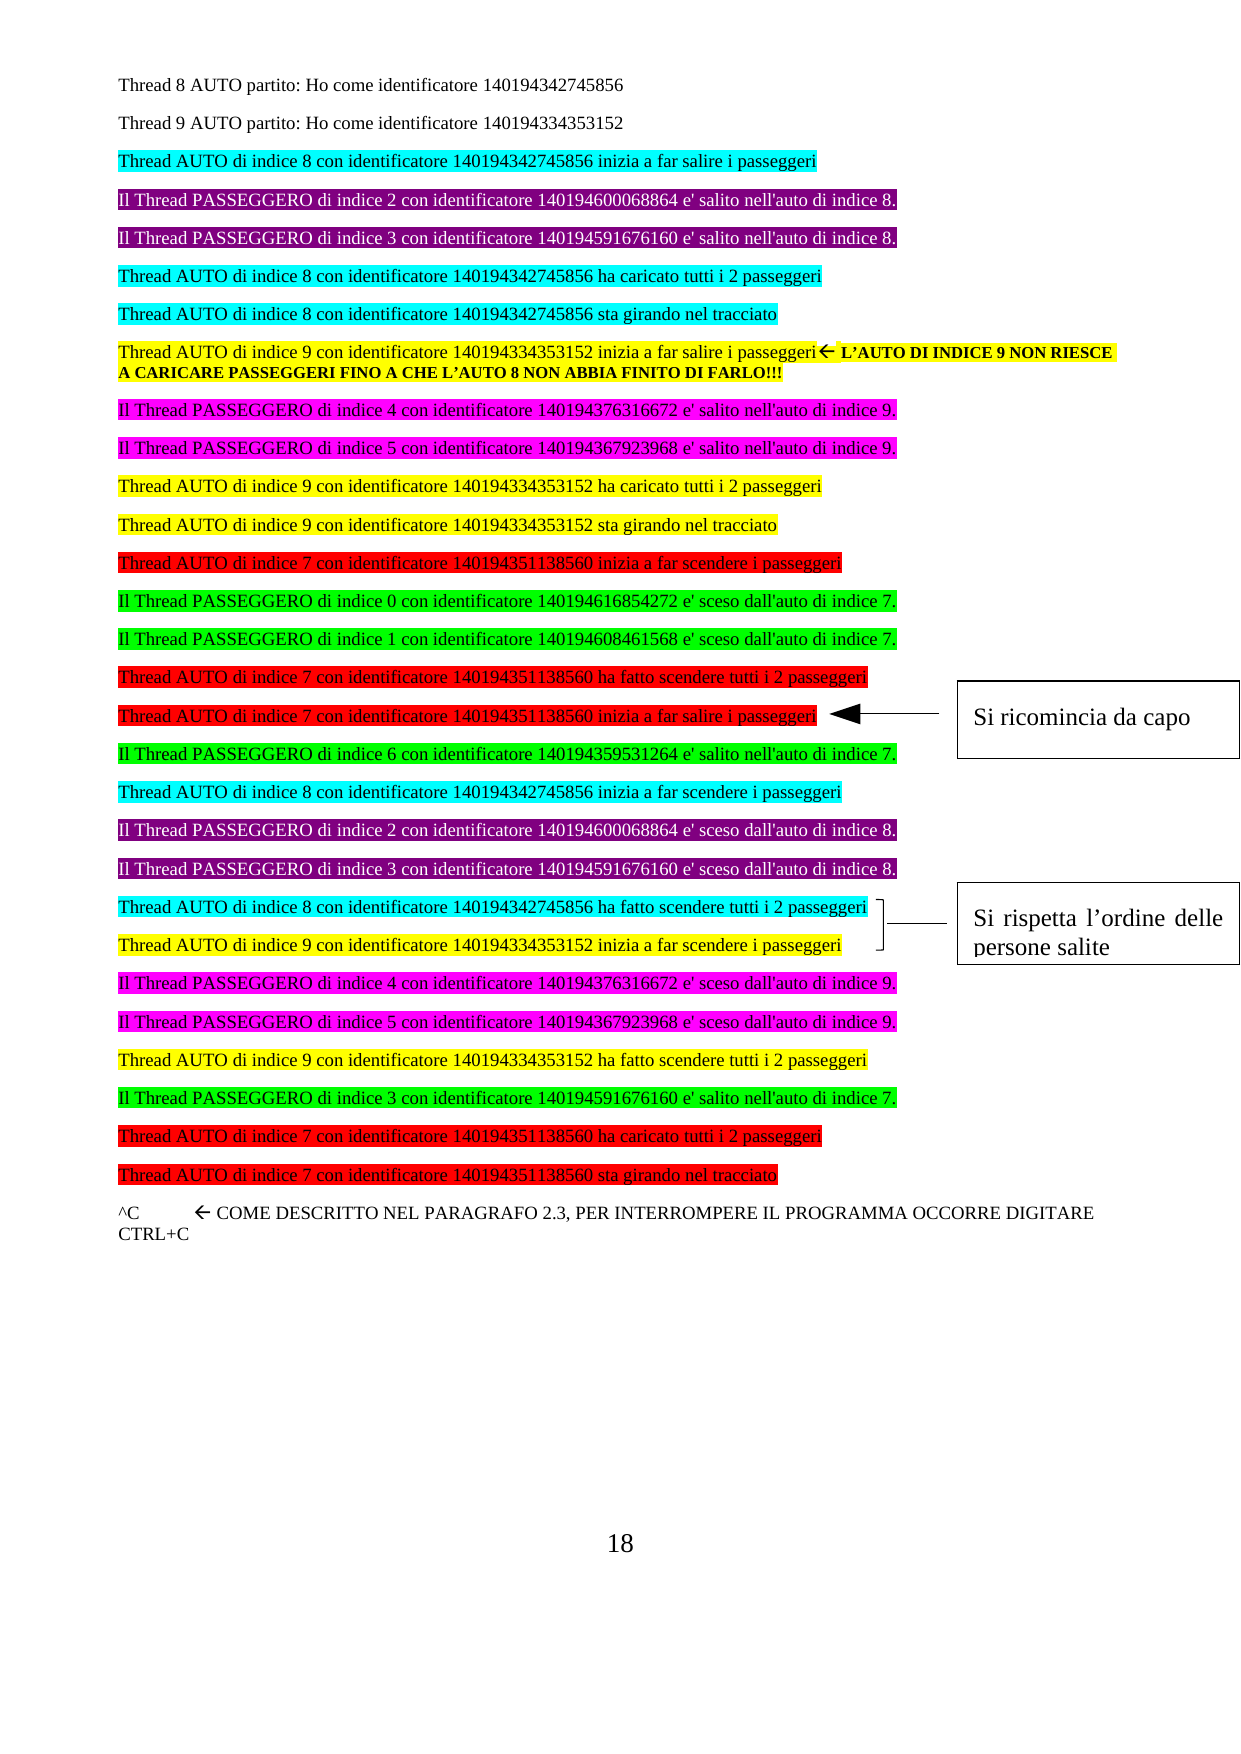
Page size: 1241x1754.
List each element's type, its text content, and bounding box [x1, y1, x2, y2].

text Thread AUTO di indice 8 con identificatore 140194342745856 inizia a far salire i passeggeri [118, 150, 1122, 172]
text Thread AUTO di indice 8 con identificatore 140194342745856 ha fatto scendere tutti i 2 passeggeri [118, 896, 957, 917]
text Il Thread PASSEGGERO di indice 3 con identificatore 140194591676160 e' sceso dall'auto di indice 8. [118, 858, 1122, 879]
text Il Thread PASSEGGERO di indice 4 con identificatore 140194376316672 e' sceso dall'auto di indice 9. [118, 972, 1122, 994]
text Il Thread PASSEGGERO di indice 5 con identificatore 140194367923968 e' sceso dall'auto di indice 9. [118, 1011, 1122, 1032]
text Thread AUTO di indice 7 con identificatore 140194351138560 inizia a far salire i passeggeri [118, 705, 957, 726]
text Thread AUTO di indice 9 con identificatore 140194334353152 inizia a far salire i passeggeri L’AUTO DI INDICE 9 NON RIESCE A CARICARE PASSEGGERI FINO A CHE L’AUTO 8 NON ABBIA FINITO DI FARLO!!! [118, 341, 1122, 382]
text ^C  COME DESCRITTO NEL PARAGRAFO 2.3, PER INTERROMPERE IL PROGRAMMA OCCORRE DIGITARE CTRL+C [118, 1202, 1122, 1245]
text Thread AUTO di indice 7 con identificatore 140194351138560 sta girando nel tracciato [118, 1163, 1122, 1185]
text Il Thread PASSEGGERO di indice 2 con identificatore 140194600068864 e' sceso dall'auto di indice 8. [118, 819, 1122, 841]
text Il Thread PASSEGGERO di indice 6 con identificatore 140194359531264 e' salito nell'auto di indice 7. [118, 743, 1122, 764]
text Thread AUTO di indice 8 con identificatore 140194342745856 ha caricato tutti i 2 passeggeri [118, 265, 1122, 287]
text Thread 9 AUTO partito: Ho come identificatore 140194334353152 [118, 112, 1122, 134]
text Si ricomincia da capo [973, 702, 1223, 730]
text Il Thread PASSEGGERO di indice 3 con identificatore 140194591676160 e' salito nell'auto di indice 7. [118, 1087, 1122, 1108]
text Il Thread PASSEGGERO di indice 1 con identificatore 140194608461568 e' sceso dall'auto di indice 7. [118, 628, 1122, 650]
text Thread AUTO di indice 7 con identificatore 140194351138560 ha fatto scendere tutti i 2 passeggeri [118, 666, 1122, 688]
text Thread AUTO di indice 8 con identificatore 140194342745856 inizia a far scendere i passeggeri [118, 781, 1122, 803]
text Il Thread PASSEGGERO di indice 5 con identificatore 140194367923968 e' salito nell'auto di indice 9. [118, 437, 1122, 459]
text Thread AUTO di indice 9 con identificatore 140194334353152 ha fatto scendere tutti i 2 passeggeri [118, 1049, 1122, 1070]
text [958, 682, 1239, 758]
text Thread AUTO di indice 7 con identificatore 140194351138560 ha caricato tutti i 2 passeggeri [118, 1125, 1122, 1147]
text Thread 8 AUTO partito: Ho come identificatore 140194342745856 [118, 74, 1122, 95]
text Thread AUTO di indice 9 con identificatore 140194334353152 sta girando nel tracciato [118, 513, 1122, 535]
text Il Thread PASSEGGERO di indice 0 con identificatore 140194616854272 e' sceso dall'auto di indice 7. [118, 590, 1122, 612]
text Il Thread PASSEGGERO di indice 3 con identificatore 140194591676160 e' salito nell'auto di indice 8. [118, 227, 1122, 248]
text Thread AUTO di indice 9 con identificatore 140194334353152 inizia a far scendere i passeggeri [118, 934, 957, 956]
text Si rispetta l’ordine delle persone salite [973, 903, 1223, 956]
text Thread AUTO di indice 7 con identificatore 140194351138560 inizia a far scendere i passeggeri [118, 552, 1122, 573]
text Il Thread PASSEGGERO di indice 2 con identificatore 140194600068864 e' salito nell'auto di indice 8. [118, 188, 1122, 210]
text [958, 883, 1239, 964]
text Il Thread PASSEGGERO di indice 4 con identificatore 140194376316672 e' salito nell'auto di indice 9. [118, 399, 1122, 420]
text Thread AUTO di indice 8 con identificatore 140194342745856 sta girando nel tracciato [118, 303, 1122, 325]
text Thread AUTO di indice 9 con identificatore 140194334353152 ha caricato tutti i 2 passeggeri [118, 475, 1122, 497]
